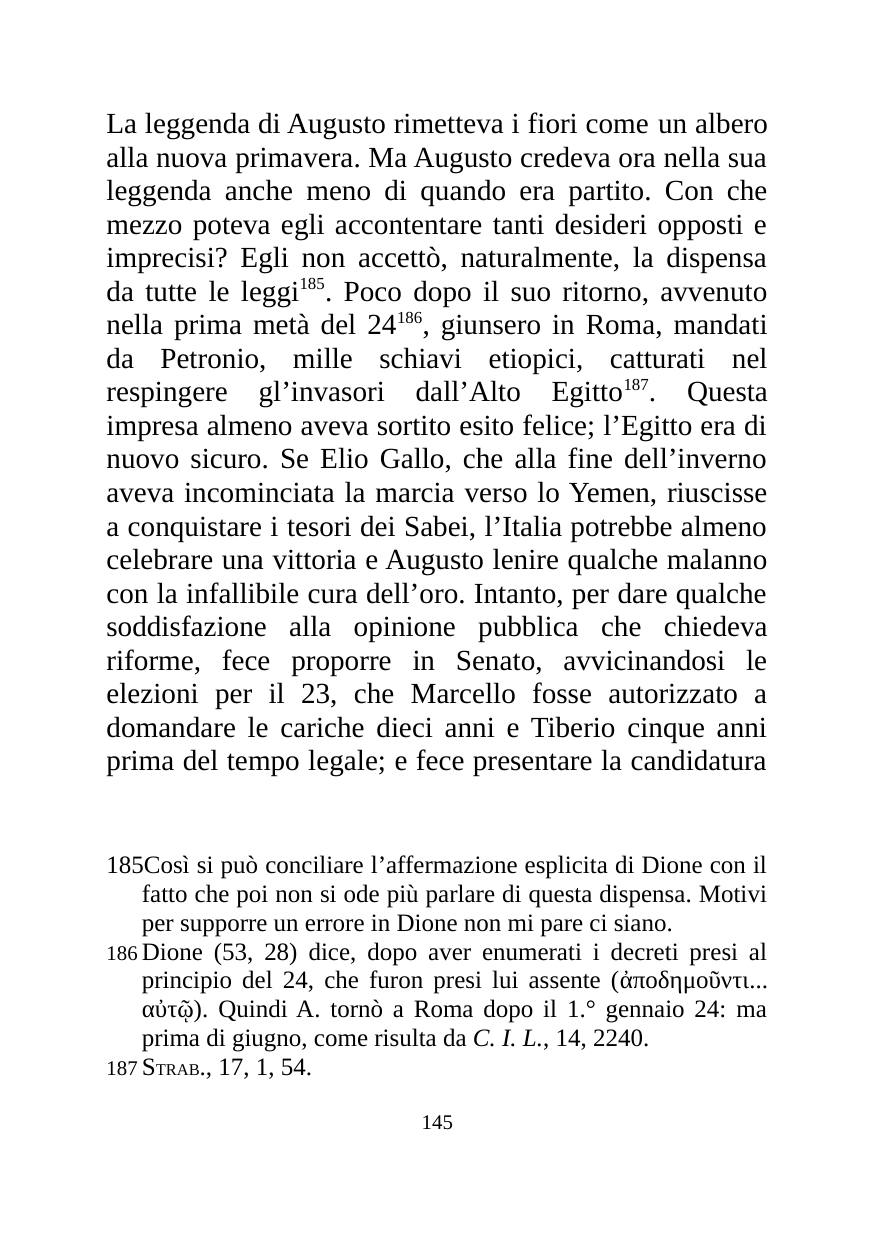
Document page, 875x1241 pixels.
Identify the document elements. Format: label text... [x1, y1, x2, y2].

text Così si può conciliare l’affermazione esplicita di Dione con il fatto che poi non si ode più parlare di questa dispensa. Motivi per supporre un errore in Dione non mi pare ci siano. [106, 850, 768, 937]
text Strab., 17, 1, 54. [106, 1052, 768, 1080]
text Dione (53, 28) dice, dopo aver enumerati i decreti presi al principio del 24, che furon presi lui assente (ἀποδημοῦντι... αὐτῷ). Quindi A. tornò a Roma dopo il 1.° gennaio 24: ma prima di giugno, come risulta da C. I. L., 14, 2240. [106, 937, 768, 1052]
text La leggenda di Augusto rimetteva i fiori come un albero alla nuova primavera. Ma Augusto credeva ora nella sua leggenda anche meno di quando era partito. Con che mezzo poteva egli accontentare tanti desideri opposti e imprecisi? Egli non accettò, naturalmente, la dispensa da tutte le leggi. Poco dopo il suo ritorno, avvenuto nella prima metà del 24, giunsero in Roma, mandati da Petronio, mille schiavi etiopici, catturati nel respingere gl’invasori dall’Alto Egitto. Questa impresa almeno aveva sortito esito felice; l’Egitto era di nuovo sicuro. Se Elio Gallo, che alla fine dell’inverno aveva incominciata la marcia verso lo Yemen, riuscisse a conquistare i tesori dei Sabei, l’Italia potrebbe almeno celebrare una vittoria e Augusto lenire qualche malanno con la infallibile cura dell’oro. Intanto, per dare qualche soddisfazione alla opinione pubblica che chiedeva riforme, fece proporre in Senato, avvicinandosi le elezioni per il 23, che Marcello fosse autorizzato a domandare le cariche dieci anni e Tiberio cinque anni prima del tempo legale; e fece presentare la candidatura [106, 106, 768, 777]
